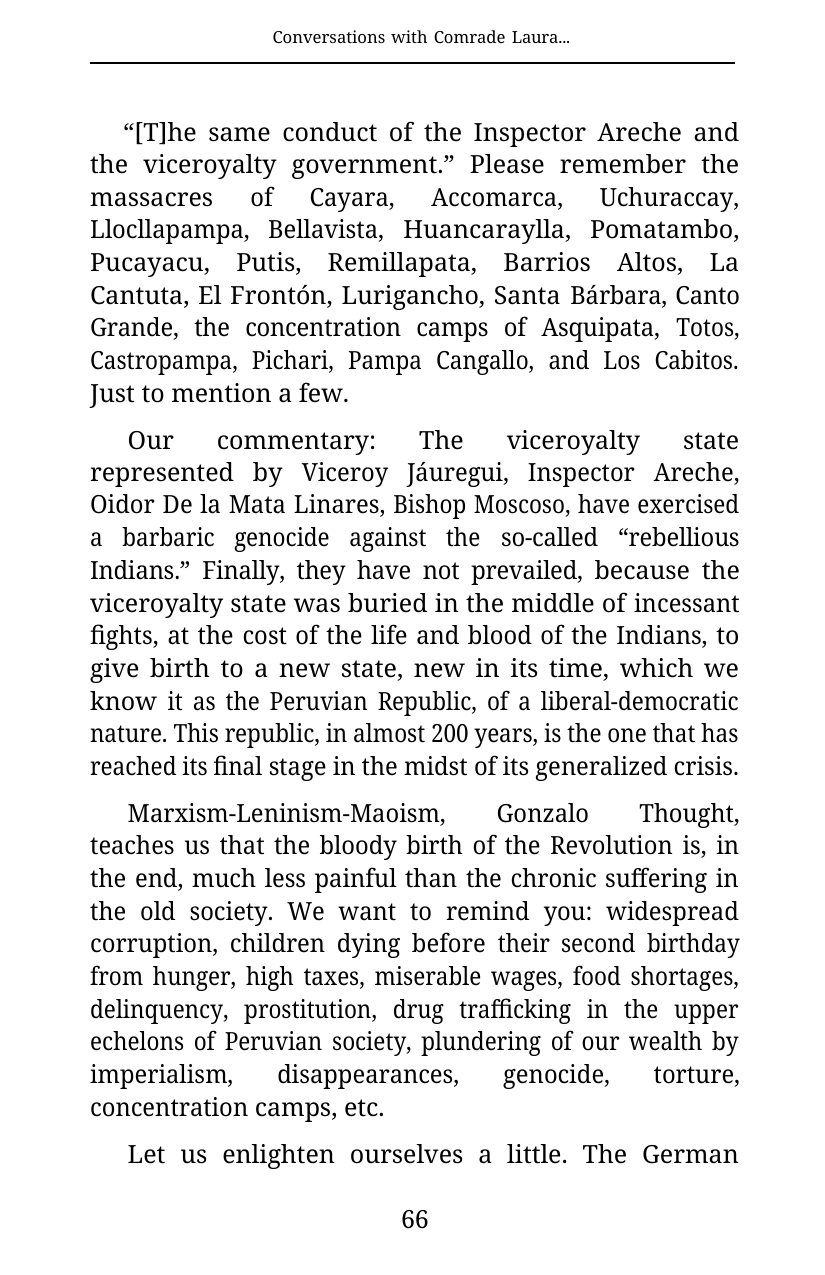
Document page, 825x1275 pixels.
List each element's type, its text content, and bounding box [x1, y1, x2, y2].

text “[T]he same conduct of the Inspector Areche and the viceroyalty government.” Please remember the massacres of Cayara, Accomarca, Uchuraccay, Llocllapampa, Bellavista, Huancaraylla, Pomatambo, Pucayacu, Putis, Remillapata, Barrios Altos, La Cantuta, El Frontón, Lurigancho, Santa Bárbara, Canto Grande, the concentration camps of Asquipata, Totos, Castropampa, Pichari, Pampa Cangallo, and Los Cabitos. Just to mention a few. [90, 115, 740, 409]
text Marxism-Leninism-Maoism, Gonzalo Thought, teaches us that the bloody birth of the Revolution is, in the end, much less painful than the chronic suffering in the old society. We want to remind you: widespread corruption, children dying before their second birthday from hunger, high taxes, miserable wages, food shortages, delinquency, prostitution, drug trafficking in the upper echelons of Peruvian society, plundering of our wealth by imperialism, disappearances, genocide, torture, concentration camps, etc. [90, 797, 740, 1123]
text Our commentary: The viceroyalty state represented by Viceroy Jáuregui, Inspector Areche, Oidor De la Mata Linares, Bishop Moscoso, have exercised a barbaric genocide against the so-called “rebellious Indians.” Finally, they have not prevailed, because the viceroyalty state was buried in the middle of incessant fights, at the cost of the life and blood of the Indians, to give birth to a new state, new in its time, which we know it as the Peruvian Republic, of a liberal-democratic nature. This republic, in almost 200 years, is the one that has reached its final stage in the midst of its generalized crisis. [90, 423, 740, 783]
text Let us enlighten ourselves a little. The German [90, 1137, 740, 1170]
text Conversations with Comrade Laura... [272, 26, 752, 48]
